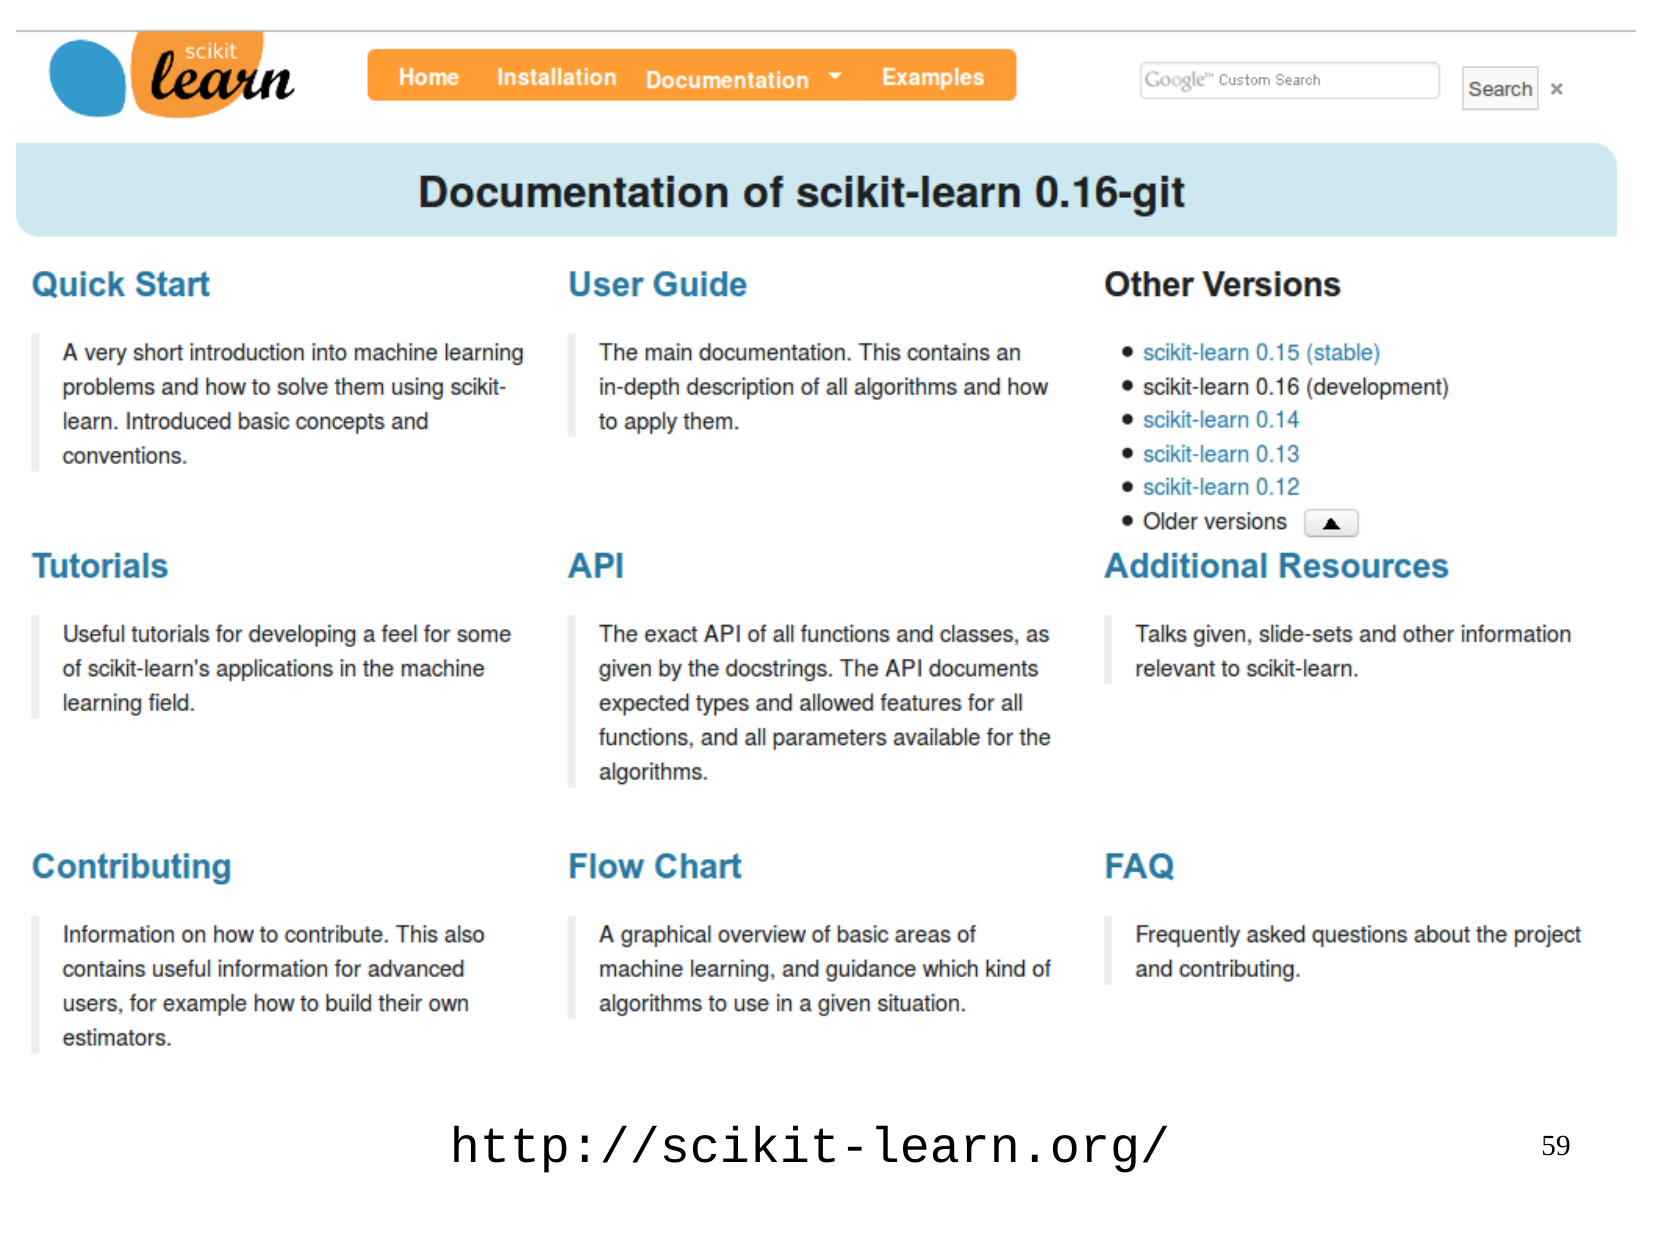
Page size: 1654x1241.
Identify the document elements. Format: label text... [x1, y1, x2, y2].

picture [16, 29, 1636, 1085]
text_box http://scikit-learn.org/ [435, 1113, 1185, 1186]
